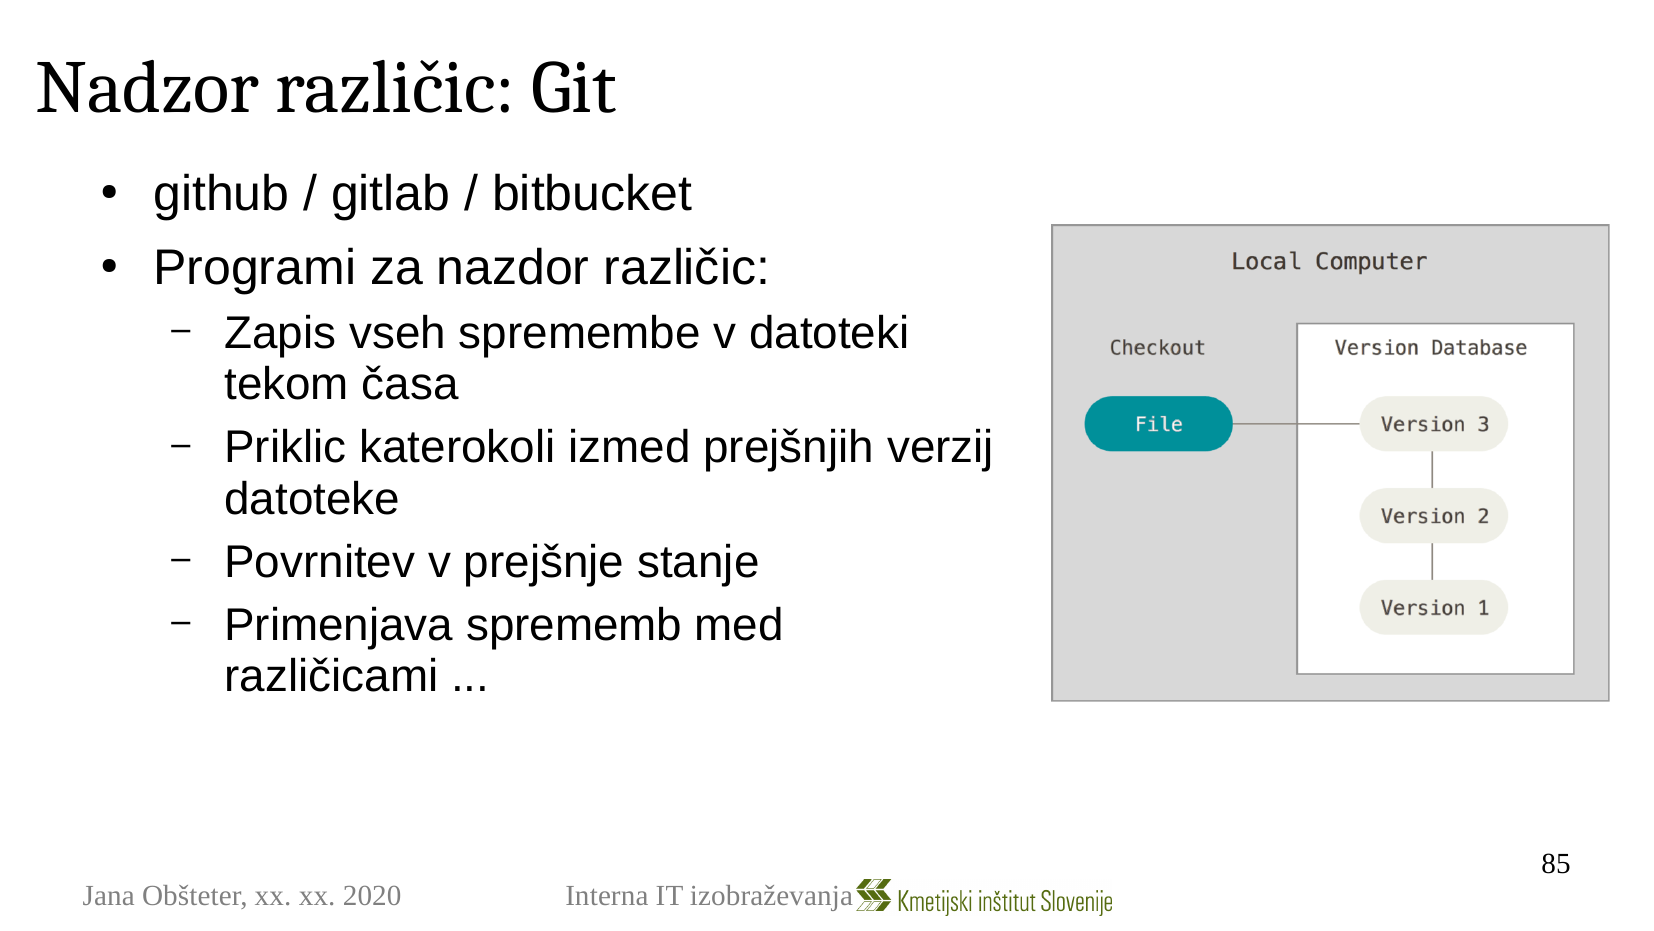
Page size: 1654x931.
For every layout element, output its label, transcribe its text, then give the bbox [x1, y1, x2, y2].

list github / gitlab / bitbucket Programi za nazdor različic: Zapis vseh spremembe v datoteki tekom časa Priklic katerokoli izmed prejšnjih verzij datoteke Povrnitev v prejšnje stanje Primenjava sprememb med različicami ... [82, 165, 1040, 827]
picture [856, 879, 1112, 916]
title Nadzor različic: Git [35, 21, 1524, 154]
picture [1051, 224, 1611, 703]
